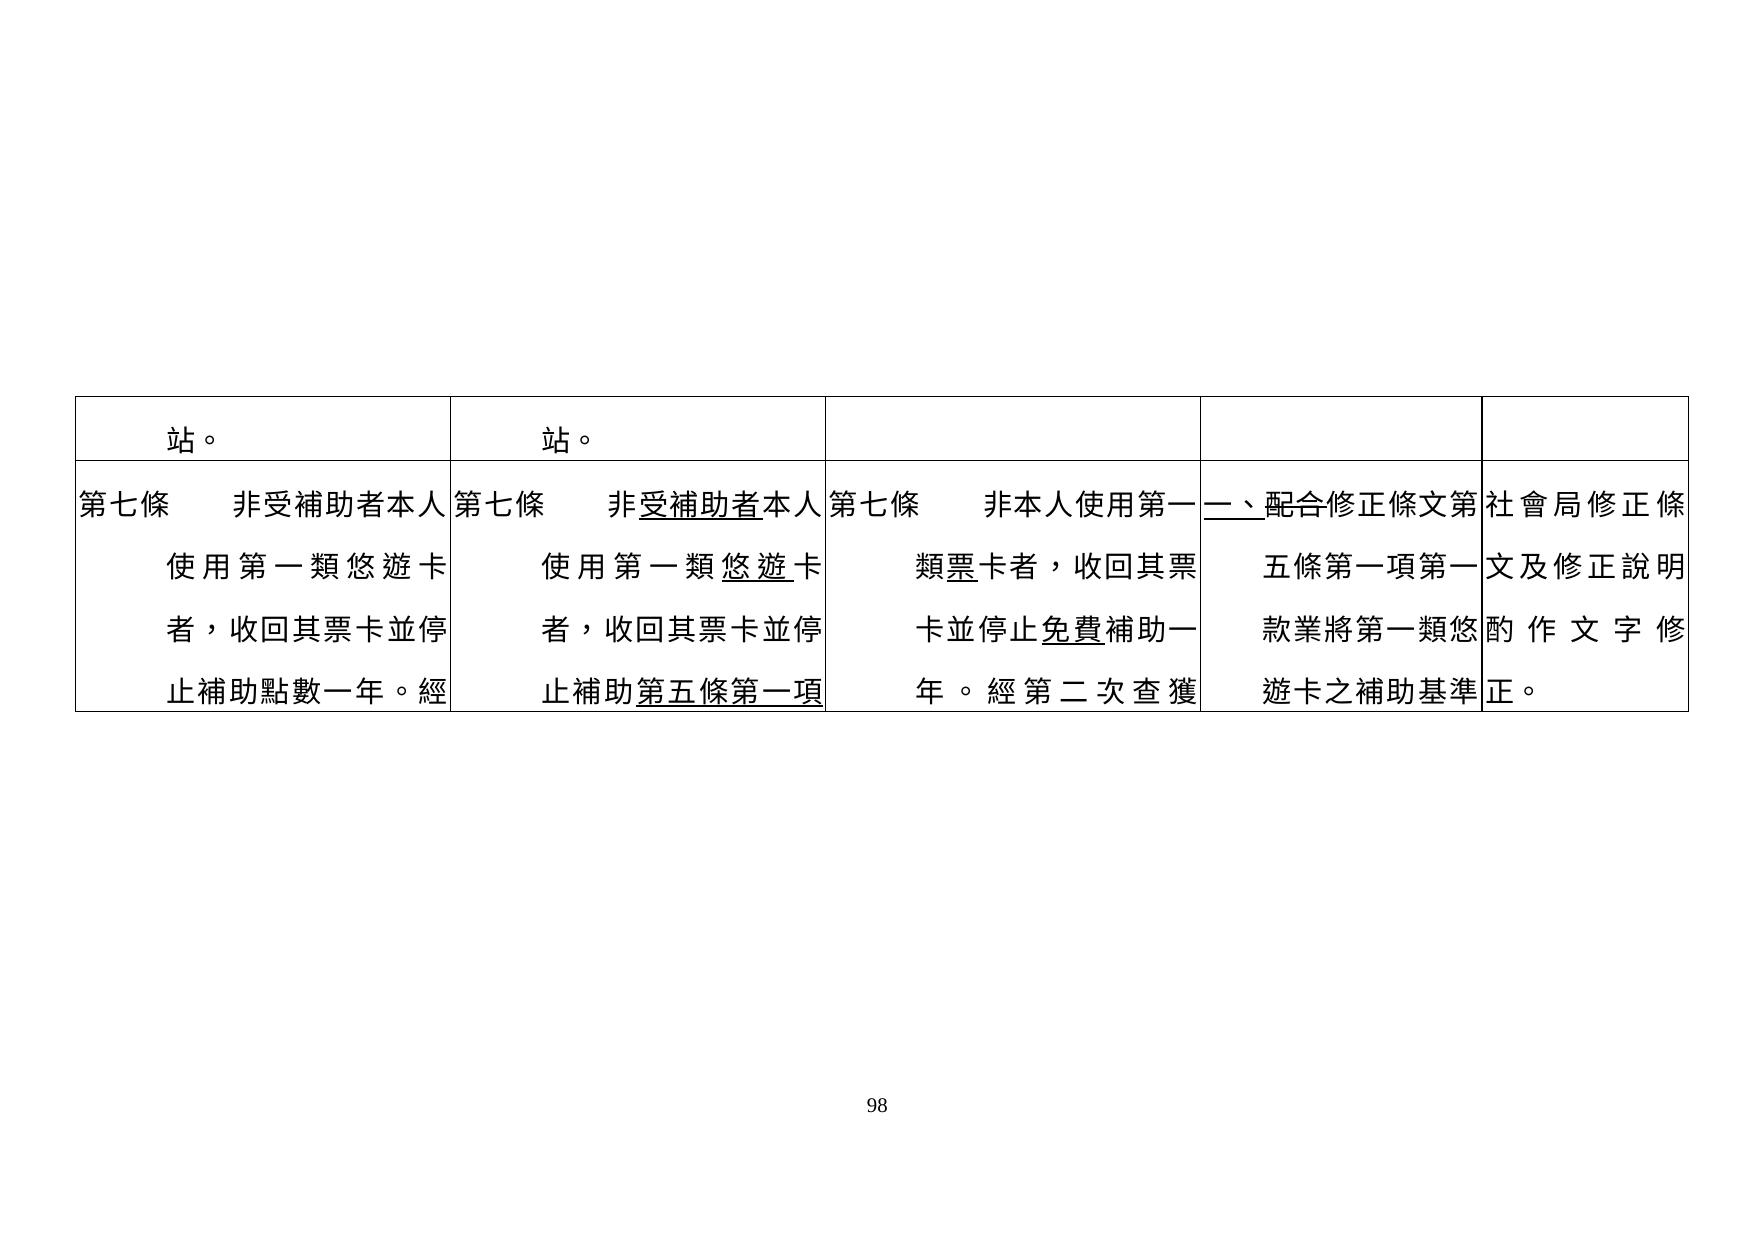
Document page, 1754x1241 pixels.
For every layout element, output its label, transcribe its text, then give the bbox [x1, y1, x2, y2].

table_cell 站。 [76, 397, 450, 460]
table_cell [1483, 397, 1688, 460]
table_cell [1201, 397, 1481, 460]
table_cell 站。 [451, 397, 825, 460]
table_cell [826, 397, 1200, 460]
table_cell 第七條 非受補助者本人使用第一類悠遊卡者，收回其票卡並停止補助第五條第一項 [451, 461, 825, 711]
table_cell 社會局修正條文及修正說明酌作文字修正。 [1483, 461, 1688, 711]
table_cell 第七條 非受補助者本人使用第一類悠遊卡者，收回其票卡並停止補助點數一年。經 [76, 461, 450, 711]
table_cell 一、配合修正條文第五條第一項第一款業將第一類悠遊卡之補助基準 [1201, 461, 1481, 711]
table_cell 第七條 非本人使用第一類票卡者，收回其票卡並停止免費補助一年。經第二次查獲 [826, 461, 1200, 711]
